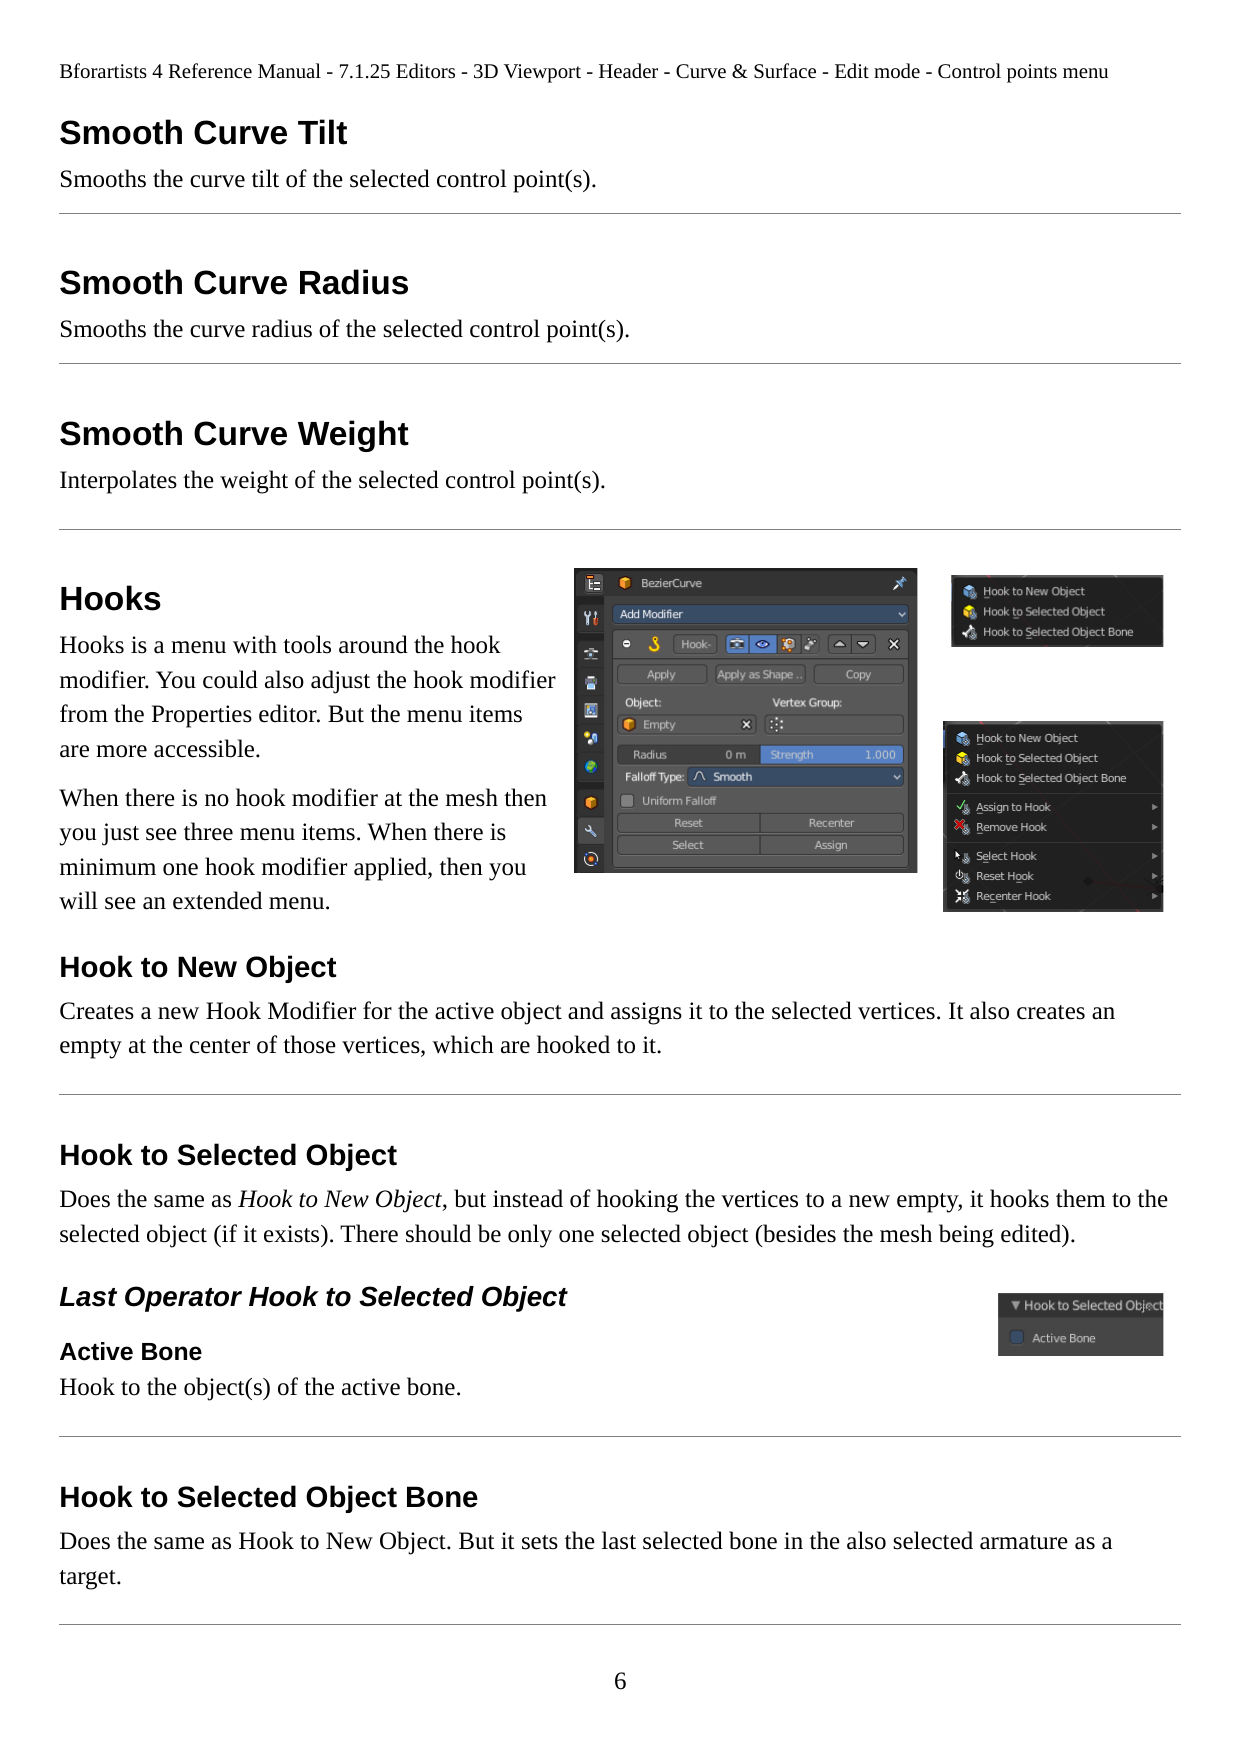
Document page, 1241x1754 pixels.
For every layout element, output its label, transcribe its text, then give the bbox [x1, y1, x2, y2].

subtitle Hooks [59, 579, 574, 618]
subtitle Hook to Selected Object [59, 1138, 1181, 1172]
text When there is no hook modifier at the mesh then you just see three menu items. When there is minimum one hook modifier applied, then you will see an extended menu. [59, 783, 1181, 915]
text [918, 630, 1181, 762]
text Smooths the curve radius of the selected control point(s). [59, 314, 1181, 343]
subtitle Last Operator Hook to Selected Object [59, 1281, 1181, 1312]
subtitle Hook to Selected Object Bone [59, 1480, 1181, 1514]
text Hook to the object(s) of the active bone. [59, 1372, 1181, 1401]
text Smooths the curve tilt of the selected control point(s). [59, 164, 1181, 192]
subtitle Smooth Curve Radius [59, 263, 1181, 302]
text Does the same as Hook to New Object, but instead of hooking the vertices to a new empty, it hooks them to the selected object (if it exists). There should be only one selected object (besides the mesh being edited). [59, 1184, 1181, 1248]
picture [998, 1293, 1164, 1356]
subtitle [1164, 579, 1181, 618]
picture [943, 721, 1164, 912]
subtitle Smooth Curve Weight [59, 414, 1181, 452]
text Hooks is a menu with tools around the hook modifier. You could also adjust the hook modifier from the Properties editor. But the menu items are more accessible. [59, 630, 574, 762]
picture [951, 575, 1164, 647]
text Interpolates the weight of the selected control point(s). [59, 465, 1181, 494]
picture [574, 568, 918, 873]
text Creates a new Hook Modifier for the active object and assigns it to the selected vertices. It also creates an empty at the center of those vertices, which are hooked to it. [59, 996, 1181, 1059]
subtitle [918, 579, 951, 618]
subtitle Smooth Curve Tilt [59, 113, 1181, 151]
subtitle Hook to New Object [59, 950, 1181, 983]
subtitle Active Bone [59, 1337, 1181, 1366]
text Does the same as Hook to New Object. But it sets the last selected bone in the also selected armature as a target. [59, 1526, 1181, 1589]
